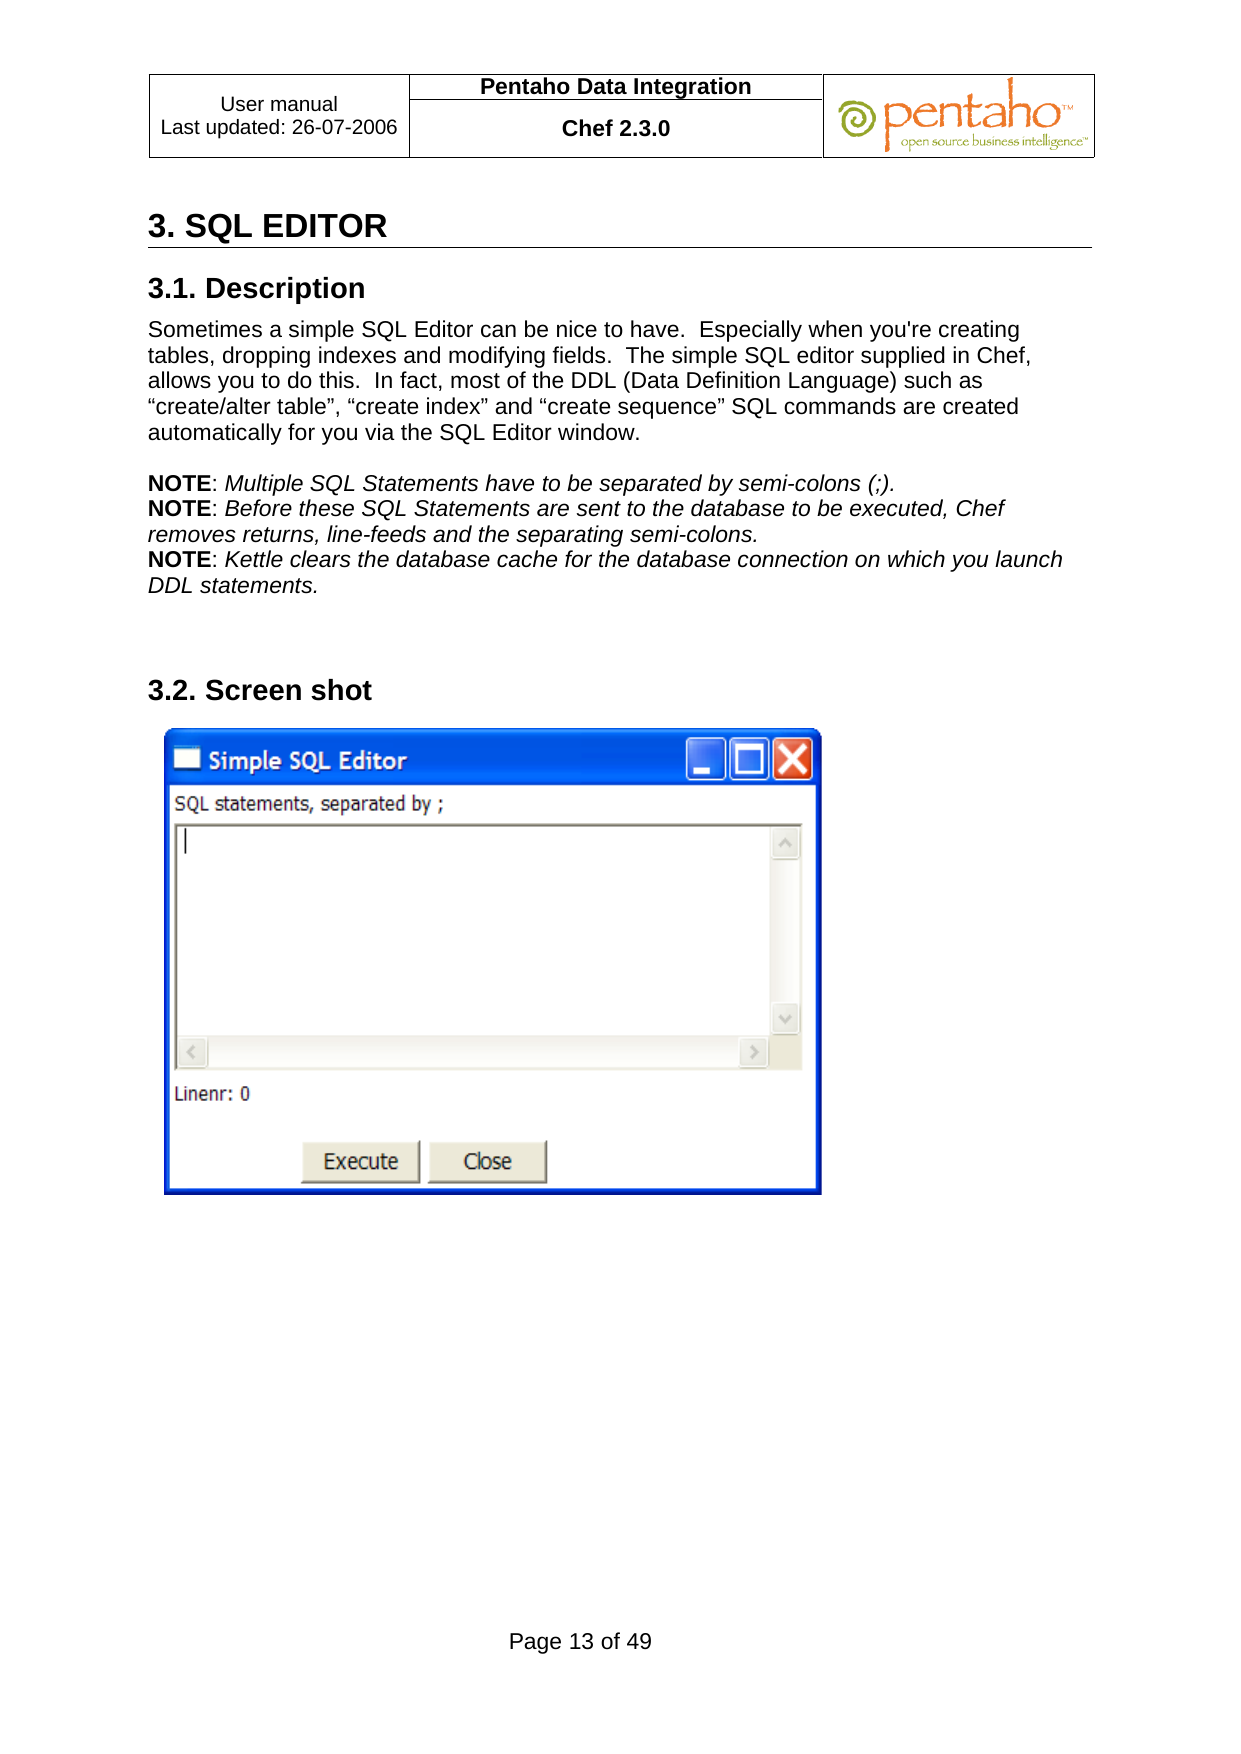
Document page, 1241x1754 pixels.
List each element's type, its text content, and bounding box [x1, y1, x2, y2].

text Sometimes a simple SQL Editor can be nice to have. Especially when you're creating tables, dropping indexes and modifying fields. The simple SQL editor supplied in Chef, allows you to do this. In fact, most of the DDL (Data Definition Language) such as “create/alter table”, “create index” and “create sequence” SQL commands are created automatically for you via the SQL Editor window. [148, 317, 1092, 445]
text NOTE: Multiple SQL Statements have to be separated by semi-colons (;). [148, 470, 1092, 496]
subtitle Screen shot [148, 674, 1092, 707]
picture [164, 728, 822, 1195]
subtitle Description [148, 272, 1092, 304]
subtitle SQL editor [148, 208, 1092, 247]
text NOTE: Before these SQL Statements are sent to the database to be executed, Chef removes returns, line-feeds and the separating semi-colons. [148, 496, 1092, 547]
text NOTE: Kettle clears the database cache for the database connection on which you launch DDL statements. [148, 547, 1092, 598]
